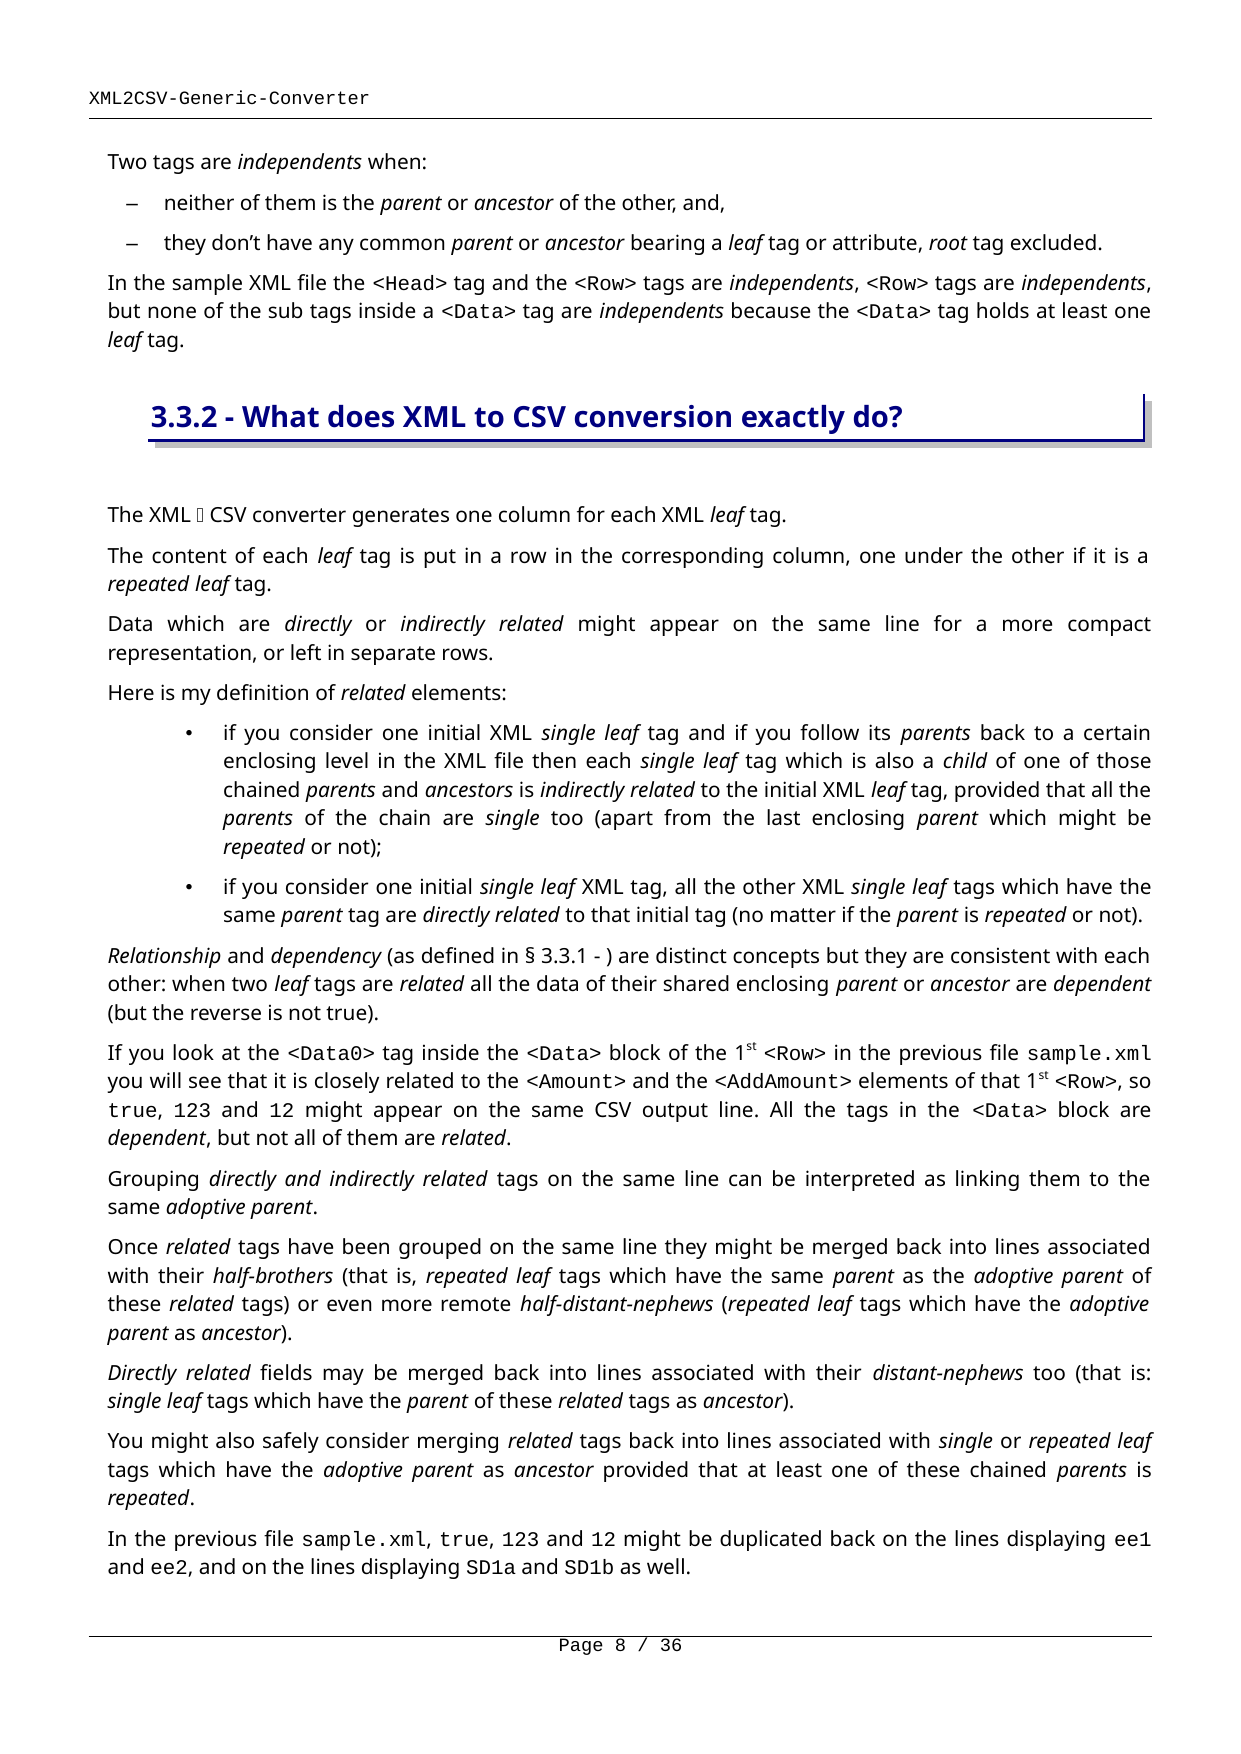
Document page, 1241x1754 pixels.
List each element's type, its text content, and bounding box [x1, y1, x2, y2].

text Data which are directly or indirectly related might appear on the same line for a more compact representation, or left in separate rows. [107, 609, 1152, 666]
text Once related tags have been grouped on the same line they might be merged back into lines associated with their half-brothers (that is, repeated leaf tags which have the same parent as the adoptive parent of these related tags) or even more remote half-distant-nephews (repeated leaf tags which have the adoptive parent as ancestor). [107, 1232, 1152, 1346]
text In the sample XML file the <Head> tag and the <Row> tags are independents, <Row> tags are independents, but none of the sub tags inside a <Data> tag are independents because the <Data> tag holds at least one leaf tag. [107, 268, 1152, 354]
text Two tags are independents when: [107, 147, 1152, 176]
list if you consider one initial XML single leaf tag and if you follow its parents back to a certain enclosing level in the XML file then each single leaf tag which is also a child of one of those chained parents and ancestors is indirectly related to the initial XML leaf tag, provided that all the parents of the chain are single too (apart from the last enclosing parent which might be repeated or not); [185, 718, 1152, 860]
text The XML _ CSV converter generates one column for each XML leaf tag. [107, 501, 1152, 529]
list if you consider one initial single leaf XML tag, all the other XML single leaf tags which have the same parent tag are directly related to that initial tag (no matter if the parent is repeated or not). [185, 872, 1152, 929]
list they don’t have any common parent or ancestor bearing a leaf tag or attribute, root tag excluded. [126, 228, 1152, 256]
text Grouping directly and indirectly related tags on the same line can be interpreted as linking them to the same adoptive parent. [107, 1164, 1152, 1221]
subtitle What does XML to CSV conversion exactly do? [148, 394, 1143, 439]
text Relationship and dependency (as defined in § 3.3.1 - ) are distinct concepts but they are consistent with each other: when two leaf tags are related all the data of their shared enclosing parent or ancestor are dependent (but the reverse is not true). [107, 941, 1152, 1026]
text In the previous file sample.xml, true, 123 and 12 might be duplicated back on the lines displaying ee1 and ee2, and on the lines displaying SD1a and SD1b as well. [107, 1524, 1152, 1581]
text You might also safely consider merging related tags back into lines associated with single or repeated leaf tags which have the adoptive parent as ancestor provided that at least one of these chained parents is repeated. [107, 1427, 1152, 1512]
text The content of each leaf tag is put in a row in the corresponding column, one under the other if it is a repeated leaf tag. [107, 541, 1152, 598]
text Here is my definition of related elements: [107, 678, 1152, 706]
text If you look at the <Data0> tag inside the <Data> block of the 1st <Row> in the previous file sample.xml you will see that it is closely related to the <Amount> and the <AddAmount> elements of that 1st <Row>, so true, 123 and 12 might appear on the same CSV output line. All the tags in the <Data> block are dependent, but not all of them are related. [107, 1038, 1152, 1152]
list neither of them is the parent or ancestor of the other, and, [126, 188, 1152, 216]
text Directly related fields may be merged back into lines associated with their distant-nephews too (that is: single leaf tags which have the parent of these related tags as ancestor). [107, 1358, 1152, 1415]
